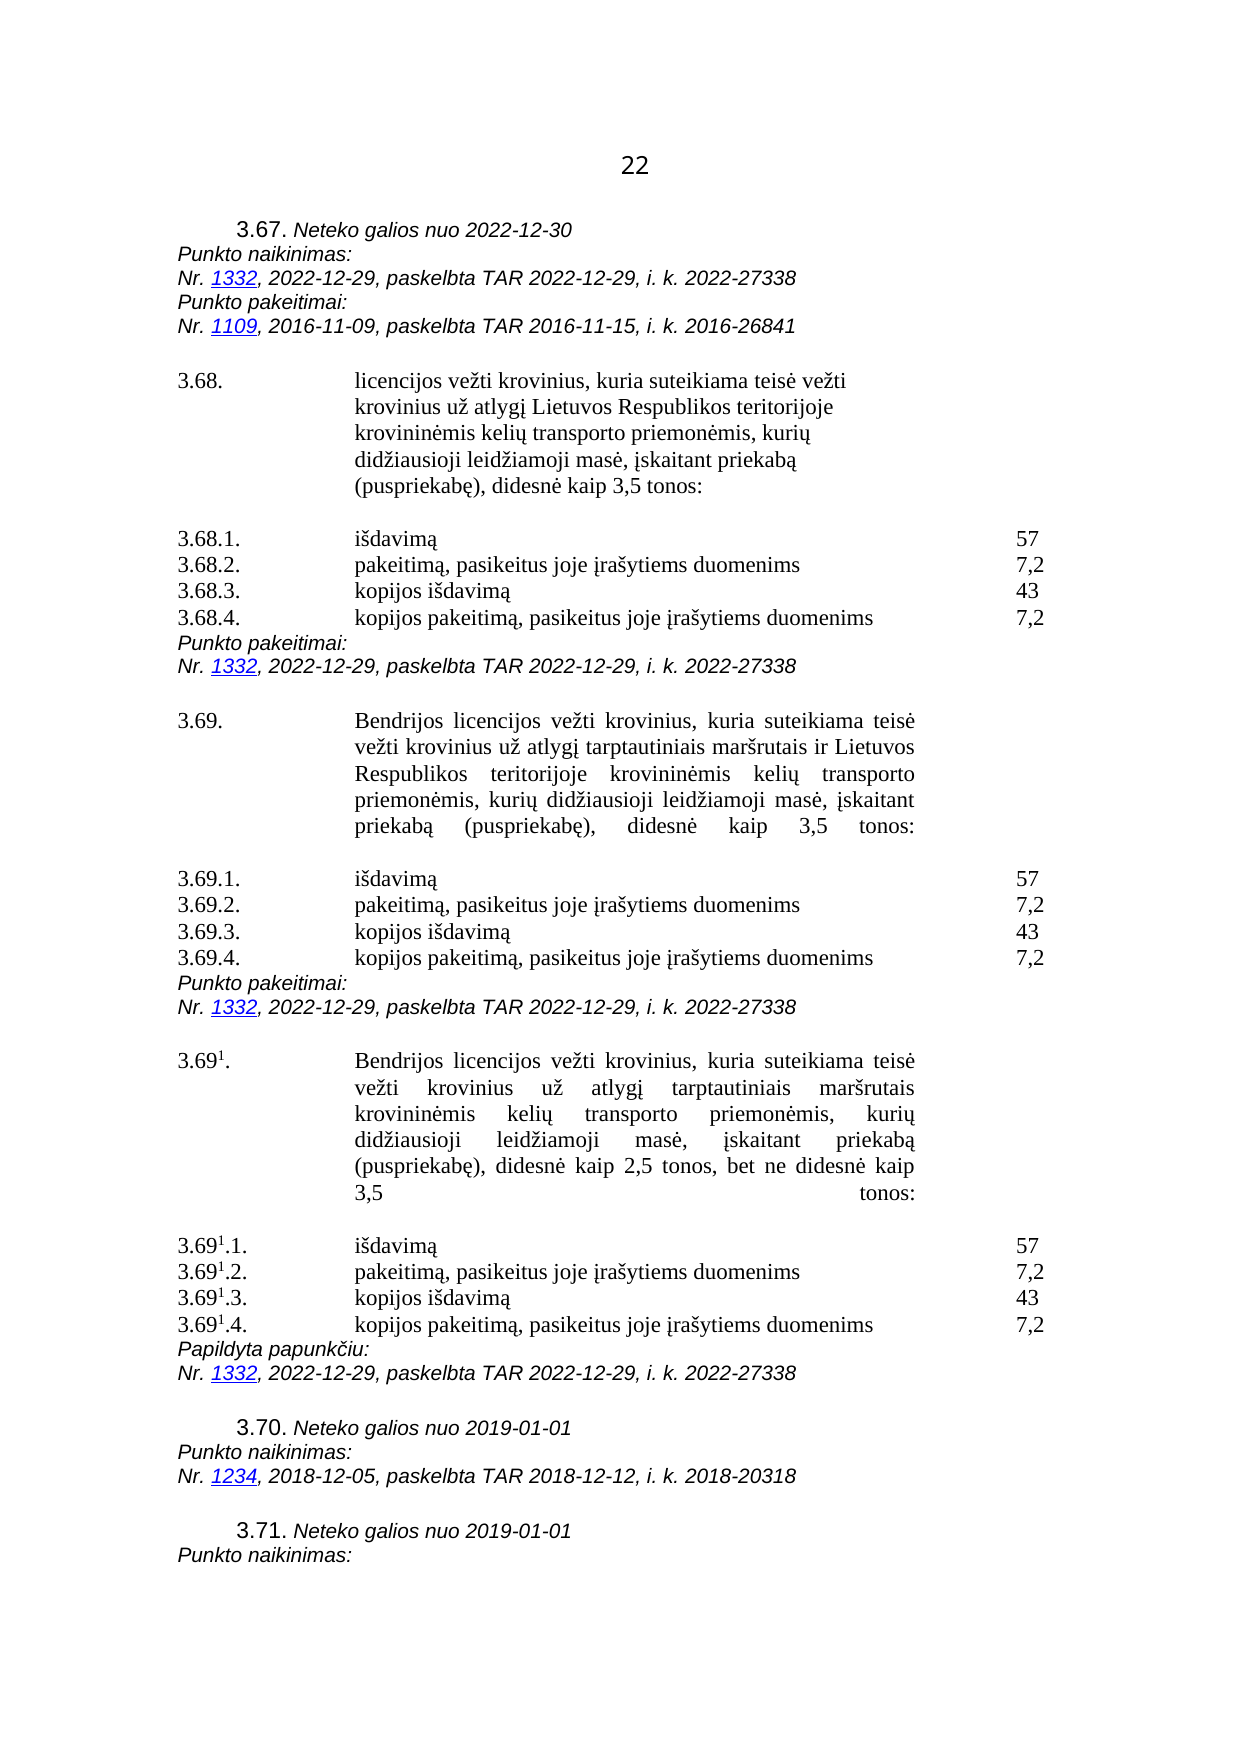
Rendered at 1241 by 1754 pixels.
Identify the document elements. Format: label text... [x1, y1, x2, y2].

text Nr. 1332, 2022-12-29, paskelbta TAR 2022-12-29, i. k. 2022-27338 [177, 1361, 1092, 1385]
text 3.691.4. kopijos pakeitimą, pasikeitus joje įrašytiems duomenims 7,2 [177, 1311, 1092, 1337]
text 3.68. licencijos vežti krovinius, kuria suteikiama teisė vežti krovinius už atlygį Lietuvos Respublikos teritorijoje krovininėmis kelių transporto priemonėmis, kurių didžiausioji leidžiamoji masė, įskaitant priekabą (puspriekabę), didesnė kaip 3,5 tonos: [177, 367, 915, 525]
text 3.691. Bendrijos licencijos vežti krovinius, kuria suteikiama teisė vežti krovinius už atlygį tarptautiniais maršrutais krovininėmis kelių transporto priemonėmis, kurių didžiausioji leidžiamoji masė, įskaitant priekabą (puspriekabę), didesnė kaip 2,5 tonos, bet ne didesnė kaip 3,5 tonos: [177, 1047, 915, 1232]
text Punkto naikinimas: [177, 1543, 1092, 1567]
text Nr. 1332, 2022-12-29, paskelbta TAR 2022-12-29, i. k. 2022-27338 [177, 654, 1092, 678]
text 3.691.1. išdavimą 57 [177, 1232, 1092, 1258]
text Nr. 1332, 2022-12-29, paskelbta TAR 2022-12-29, i. k. 2022-27338 [177, 266, 1092, 290]
text 3.67. Neteko galios nuo 2022-12-30 [177, 216, 1092, 242]
text 3.69. Bendrijos licencijos vežti krovinius, kuria suteikiama teisė vežti krovinius už atlygį tarptautiniais maršrutais ir Lietuvos Respublikos teritorijoje krovininėmis kelių transporto priemonėmis, kurių didžiausioji leidžiamoji masė, įskaitant priekabą (puspriekabę), didesnė kaip 3,5 tonos: [177, 707, 915, 865]
text Punkto pakeitimai: [177, 630, 1092, 654]
text 3.71. Neteko galios nuo 2019-01-01 [177, 1517, 1092, 1543]
text 3.69.3. kopijos išdavimą 43 [177, 918, 1092, 944]
text Papildyta papunkčiu: [177, 1337, 1092, 1361]
text 3.68.1. išdavimą 57 [177, 525, 1092, 551]
text Nr. 1109, 2016-11-09, paskelbta TAR 2016-11-15, i. k. 2016-26841 [177, 314, 1092, 338]
text Nr. 1332, 2022-12-29, paskelbta TAR 2022-12-29, i. k. 2022-27338 [177, 994, 1092, 1018]
text Punkto pakeitimai: [177, 971, 1092, 994]
text 3.68.3. kopijos išdavimą 43 [177, 578, 1092, 604]
text 3.69.4. kopijos pakeitimą, pasikeitus joje įrašytiems duomenims 7,2 [177, 944, 1092, 971]
text 3.68.2. pakeitimą, pasikeitus joje įrašytiems duomenims 7,2 [177, 551, 1092, 578]
text 3.691.3. kopijos išdavimą 43 [177, 1284, 1092, 1311]
text Punkto naikinimas: [177, 1440, 1092, 1464]
text 3.68.4. kopijos pakeitimą, pasikeitus joje įrašytiems duomenims 7,2 [177, 604, 1092, 630]
text Punkto pakeitimai: [177, 290, 1092, 314]
text 3.69.1. išdavimą 57 [177, 865, 1092, 891]
text Punkto naikinimas: [177, 242, 1092, 266]
text 3.69.2. pakeitimą, pasikeitus joje įrašytiems duomenims 7,2 [177, 891, 1092, 918]
text 3.691.2. pakeitimą, pasikeitus joje įrašytiems duomenims 7,2 [177, 1258, 1092, 1284]
text 3.70. Neteko galios nuo 2019-01-01 [177, 1414, 1092, 1440]
text Nr. 1234, 2018-12-05, paskelbta TAR 2018-12-12, i. k. 2018-20318 [177, 1464, 1092, 1488]
